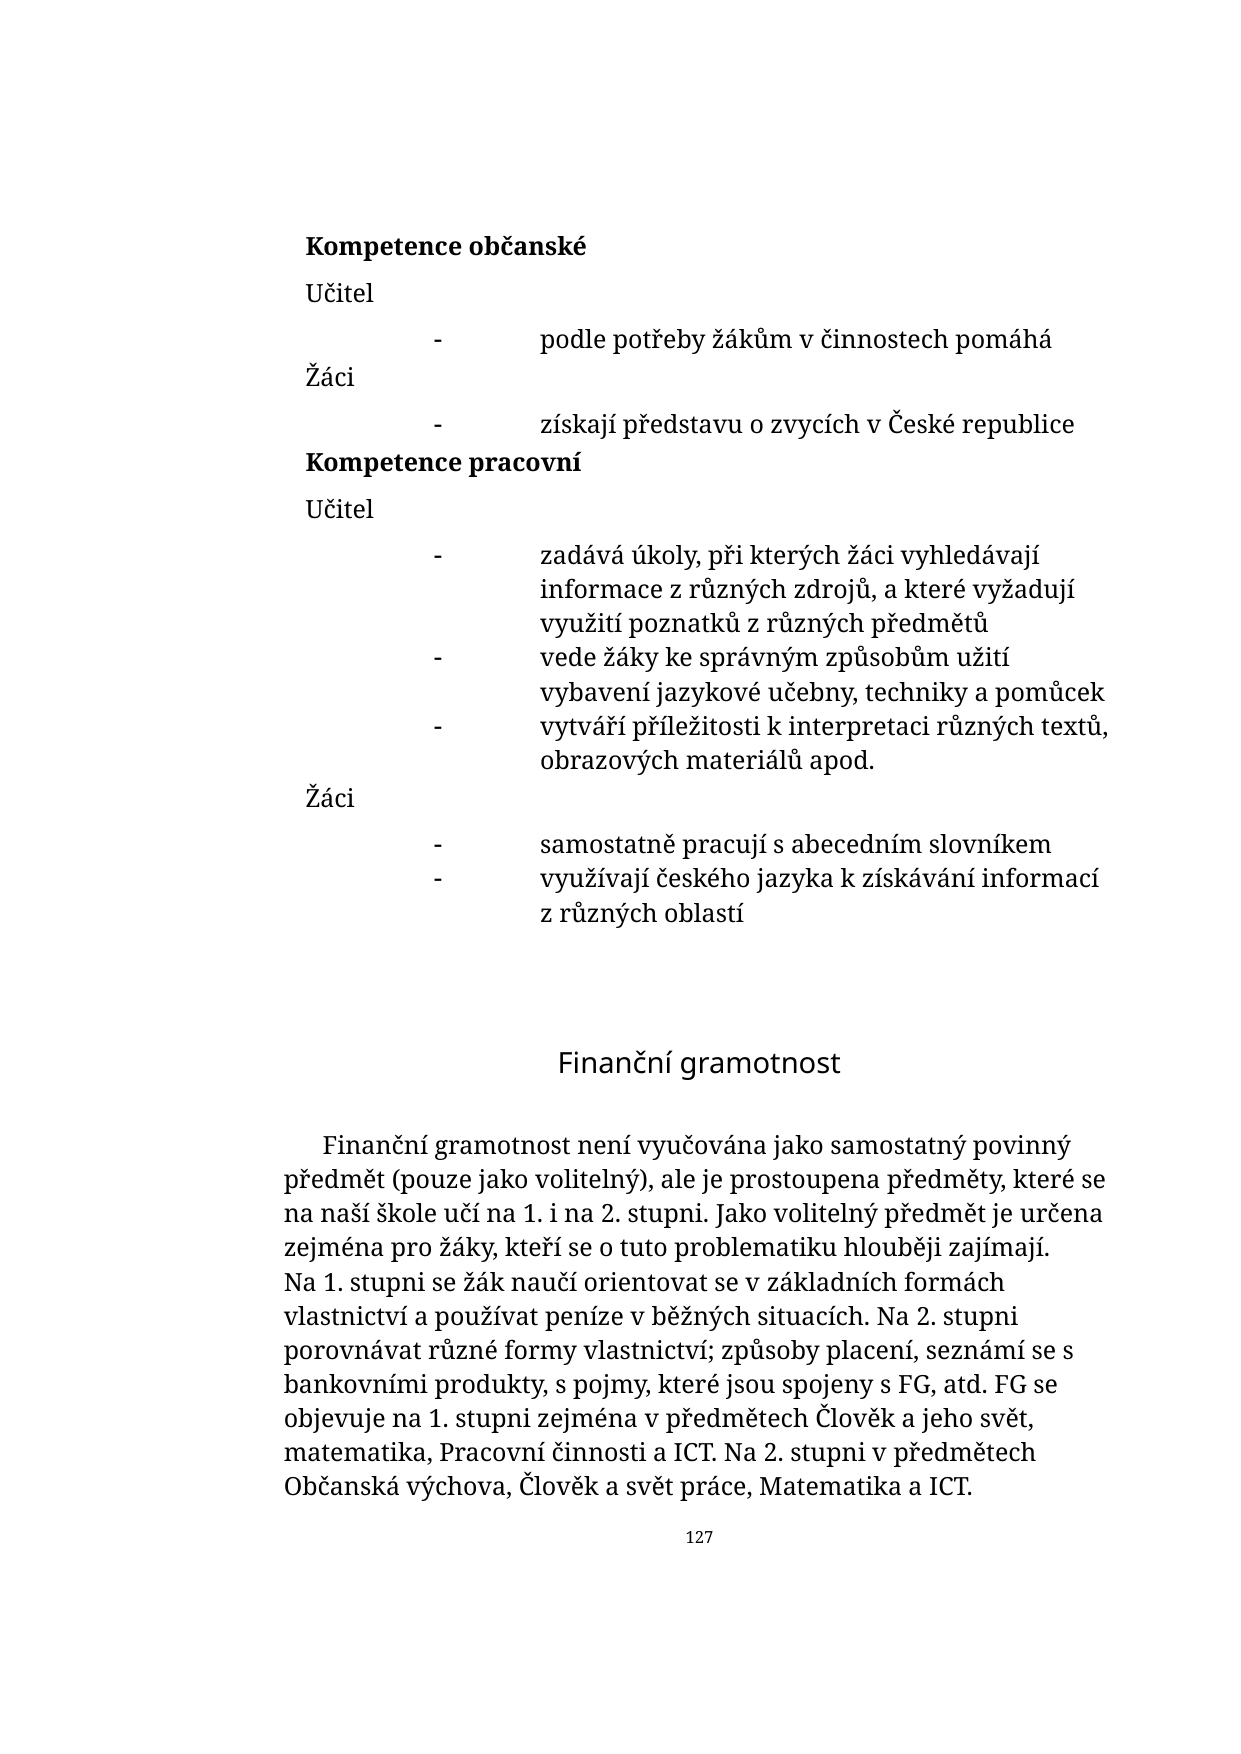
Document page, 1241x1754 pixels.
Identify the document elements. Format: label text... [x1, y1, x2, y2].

text Kompetence občanské [305, 229, 1115, 263]
list samostatně pracují s abecedním slovníkem [434, 827, 1115, 861]
text Žáci [305, 781, 1115, 814]
text Žáci [305, 360, 1115, 394]
list podle potřeby žákům v činnostech pomáhá [434, 322, 1115, 356]
list zadává úkoly, při kterých žáci vyhledávají informace z různých zdrojů, a které vyžadují využití poznatků z různých předmětů [434, 538, 1115, 640]
list vede žáky ke správným způsobům užití vybavení jazykové učebny, techniky a pomůcek [434, 640, 1115, 708]
text Finanční gramotnost [283, 1043, 1115, 1082]
text Učitel [305, 491, 1115, 525]
text Učitel [305, 275, 1115, 309]
text Kompetence pracovní [305, 445, 1115, 479]
text Na 1. stupni se žák naučí orientovat se v základních formách vlastnictví a používat peníze v běžných situacích. Na 2. stupni porovnávat různé formy vlastnictví; způsoby placení, seznámí se s bankovními produkty, s pojmy, které jsou spojeny s FG, atd. FG se objevuje na 1. stupni zejména v předmětech Člověk a jeho svět, matematika, Pracovní činnosti a ICT. Na 2. stupni v předmětech Občanská výchova, Člověk a svět práce, Matematika a ICT. [283, 1264, 1115, 1503]
text Finanční gramotnost není vyučována jako samostatný povinný předmět (pouze jako volitelný), ale je prostoupena předměty, které se na naší škole učí na 1. i na 2. stupni. Jako volitelný předmět je určena zejména pro žáky, kteří se o tuto problematiku hlouběji zajímají. [283, 1128, 1115, 1264]
list získají představu o zvycích v České republice [434, 407, 1115, 441]
list využívají českého jazyka k získávání informací z různých oblastí [434, 861, 1115, 929]
list vytváří příležitosti k interpretaci různých textů, obrazových materiálů apod. [434, 708, 1115, 776]
